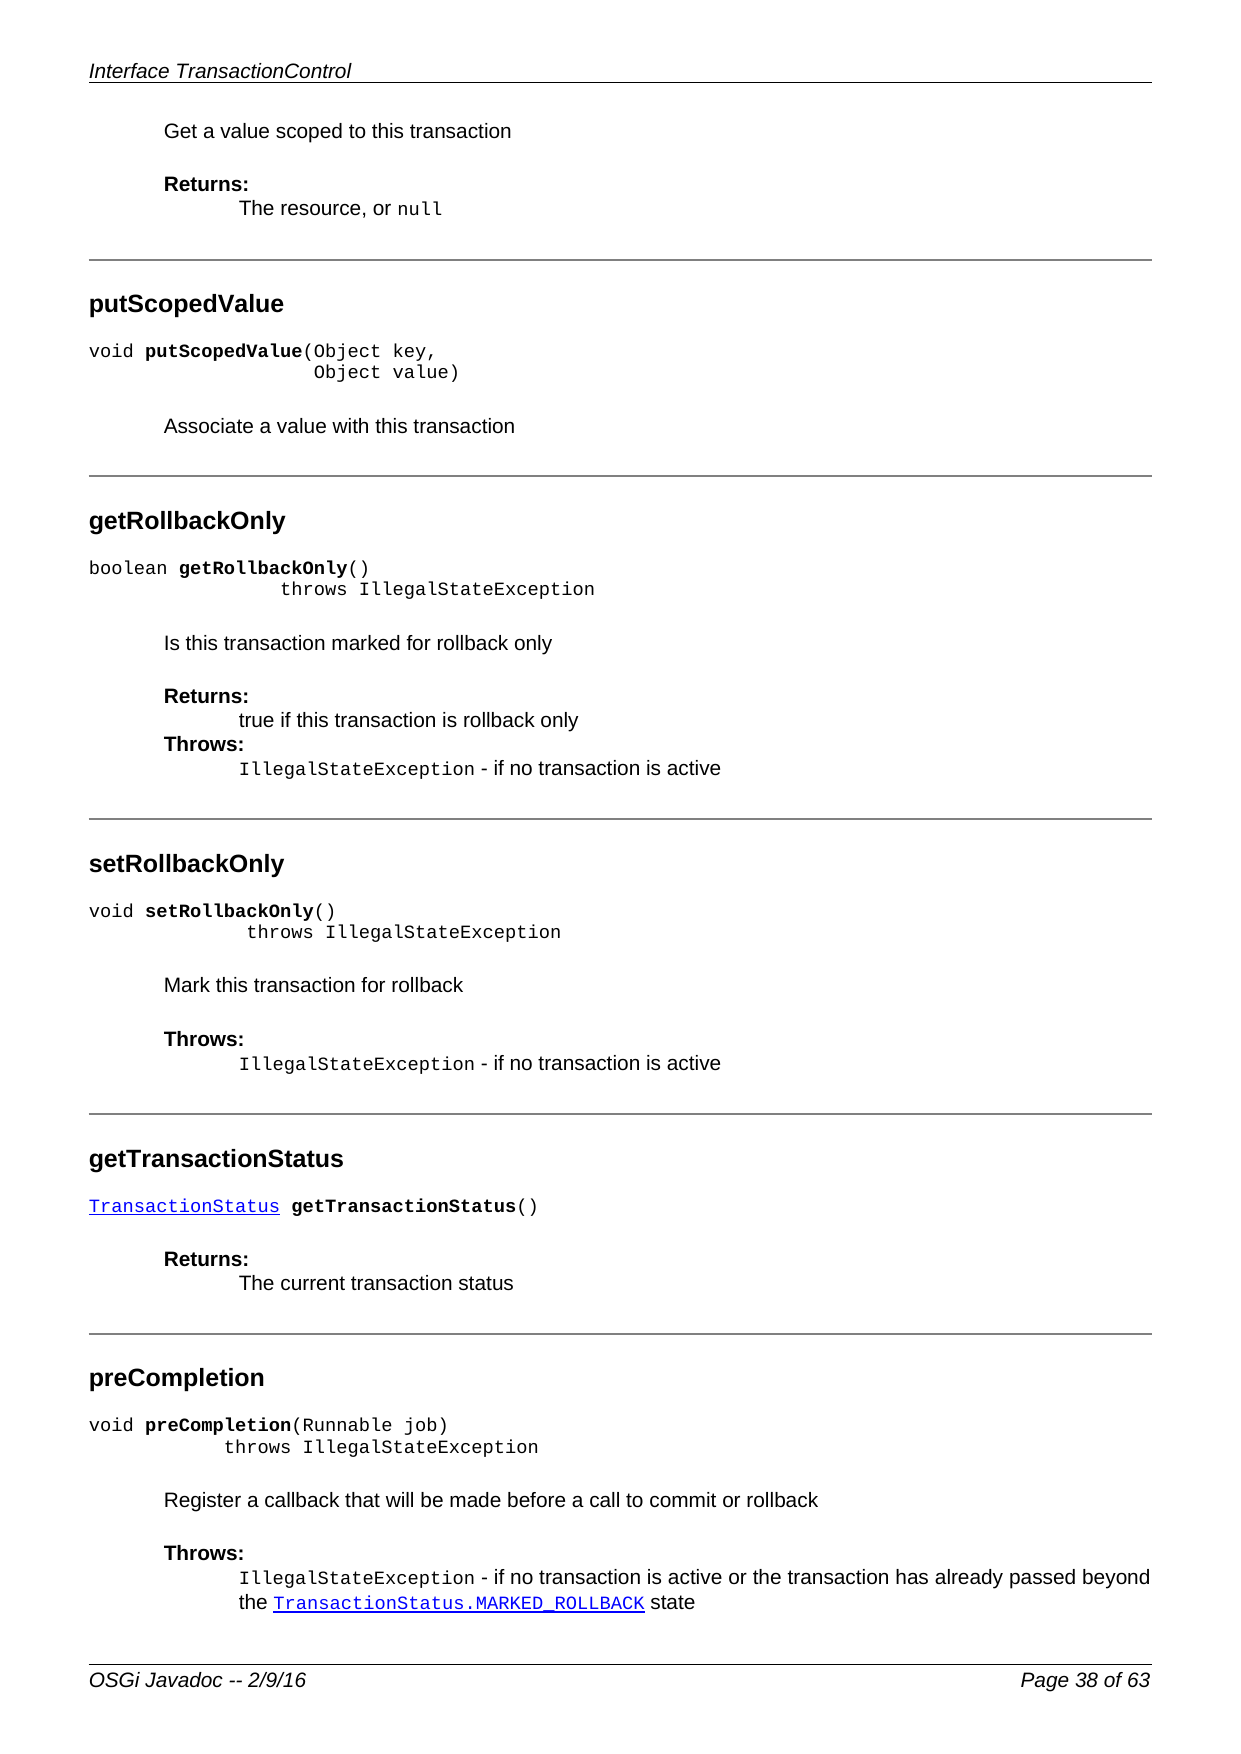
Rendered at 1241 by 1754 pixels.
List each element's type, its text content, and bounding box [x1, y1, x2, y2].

text IllegalStateException - if no transaction is active or the transaction has already passed beyond the TransactionStatus.MARKED_ROLLBACK state [238, 1565, 1152, 1615]
text void preCompletion(Runnable job) throws IllegalStateException [88, 1416, 1152, 1459]
text void setRollbackOnly() throws IllegalStateException [88, 902, 1152, 944]
text Get a value scoped to this transaction [163, 118, 1152, 142]
text Returns: [163, 1247, 1152, 1271]
text boolean getRollbackOnly() throws IllegalStateException [88, 559, 1152, 601]
subtitle putScopedValue [88, 289, 1152, 318]
text IllegalStateException - if no transaction is active [238, 1050, 1152, 1076]
text Mark this transaction for rollback [163, 973, 1152, 997]
subtitle preCompletion [88, 1363, 1152, 1392]
subtitle getRollbackOnly [88, 506, 1152, 534]
text IllegalStateException - if no transaction is active [238, 755, 1152, 781]
text The resource, or null [238, 196, 1152, 221]
text The current transaction status [238, 1271, 1152, 1295]
text TransactionStatus getTransactionStatus() [88, 1197, 1152, 1218]
text true if this transaction is rollback only [238, 707, 1152, 731]
text Throws: [163, 731, 1152, 755]
text Register a callback that will be made before a call to commit or rollback [163, 1488, 1152, 1512]
text Throws: [163, 1541, 1152, 1565]
text Returns: [163, 172, 1152, 196]
text Associate a value with this transaction [163, 413, 1152, 437]
text Returns: [163, 683, 1152, 707]
subtitle getTransactionStatus [88, 1144, 1152, 1173]
text Throws: [163, 1026, 1152, 1050]
subtitle setRollbackOnly [88, 849, 1152, 877]
text Is this transaction marked for rollback only [163, 630, 1152, 654]
text void putScopedValue(Object key, Object value) [88, 342, 1152, 384]
